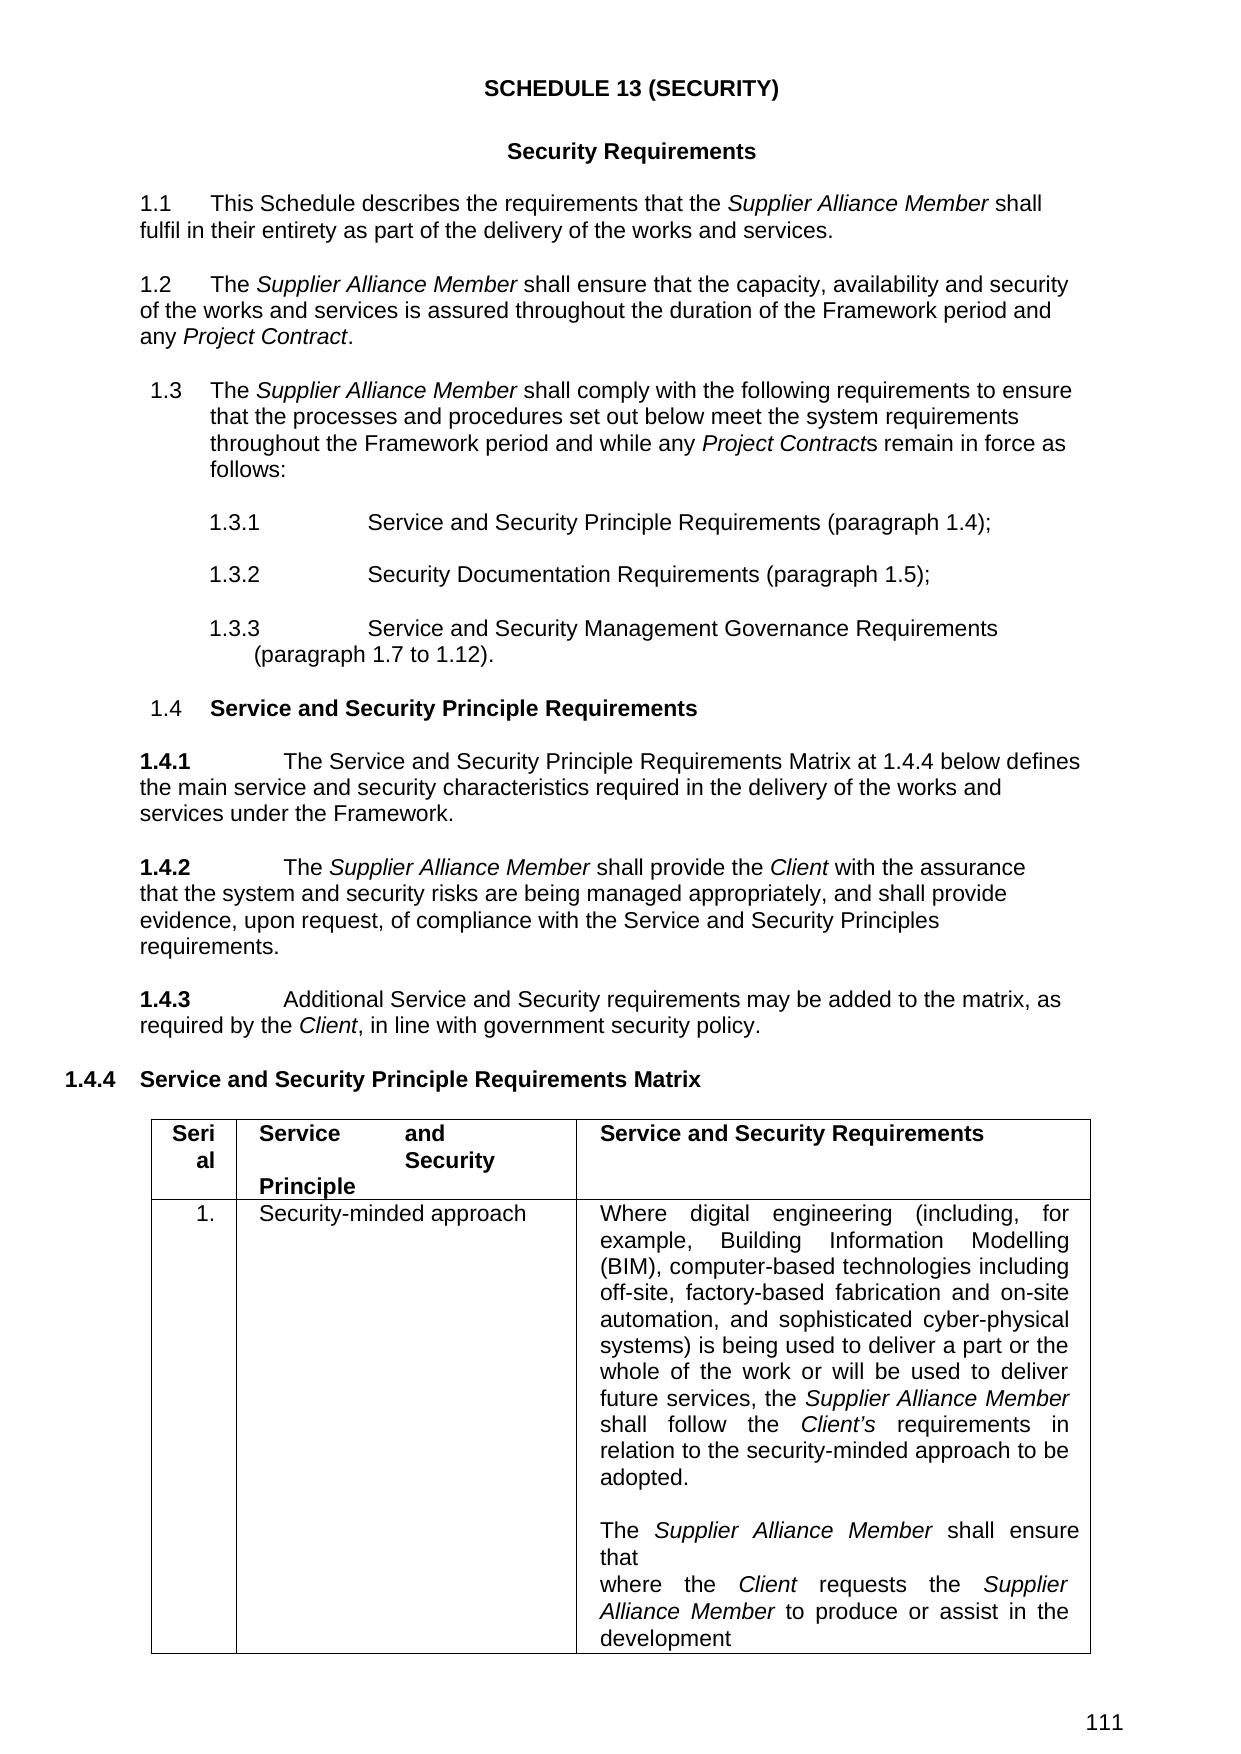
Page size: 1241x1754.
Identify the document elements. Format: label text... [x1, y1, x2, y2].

table_header Service and Security Principle [237, 1120, 576, 1199]
list The Supplier Alliance Member shall ensure that the capacity, availability and security of the works and services is assured throughout the duration of the Framework period and any Project Contract. [139, 271, 1078, 349]
list This Schedule describes the requirements that the Supplier Alliance Member shall fulfil in their entirety as part of the delivery of the works and services. [139, 190, 1082, 243]
list The Supplier Alliance Member shall provide the Client with the assurance that the system and security risks are being managed appropriately, and shall provide evidence, upon request, of compliance with the Service and Security Principles requirements. [139, 854, 1055, 959]
list Service and Security Principle Requirements (paragraph 1.4); [209, 509, 1123, 535]
table_cell Security-minded approach [237, 1200, 576, 1653]
table_header Serial [152, 1120, 236, 1199]
list Service and Security Principle Requirements [150, 695, 1123, 721]
list Additional Service and Security requirements may be added to the matrix, as required by the Client, in line with government security policy. [139, 986, 1061, 1038]
table_header Service and Security Requirements [577, 1120, 1090, 1199]
list Service and Security Principle Requirements Matrix [64, 1066, 1123, 1092]
list Service and Security Management Governance Requirements (paragraph 1.7 to 1.12). [209, 615, 1067, 668]
list The Supplier Alliance Member shall comply with the following requirements to ensure that the processes and procedures set out below meet the system requirements throughout the Framework period and while any Project Contracts remain in force as follows: [150, 377, 1073, 482]
list Security Documentation Requirements (paragraph 1.5); [209, 561, 1123, 588]
text SCHEDULE 13 (SECURITY) [139, 75, 1123, 101]
table_cell 1. [152, 1200, 236, 1653]
text Security Requirements [139, 138, 1123, 164]
list The Service and Security Principle Requirements Matrix at 1.4.4 below defines the main service and security characteristics required in the delivery of the works and services under the Framework. [139, 748, 1081, 827]
table_cell Where digital engineering (including, for example, Building Information Modelling (BIM), computer-based technologies including off-site, factory-based fabrication and on-site automation, and sophisticated cyber-physical systems) is being used to deliver a part or the whole of the work or will be used to deliver future services, the Supplier Alliance Member shall follow the Client’s requirements in relation to the security-minded approach to be adopted. The Supplier Alliance Member shall ensure that where the Client requests the Supplier Alliance Member to produce or assist in the development [577, 1200, 1090, 1653]
